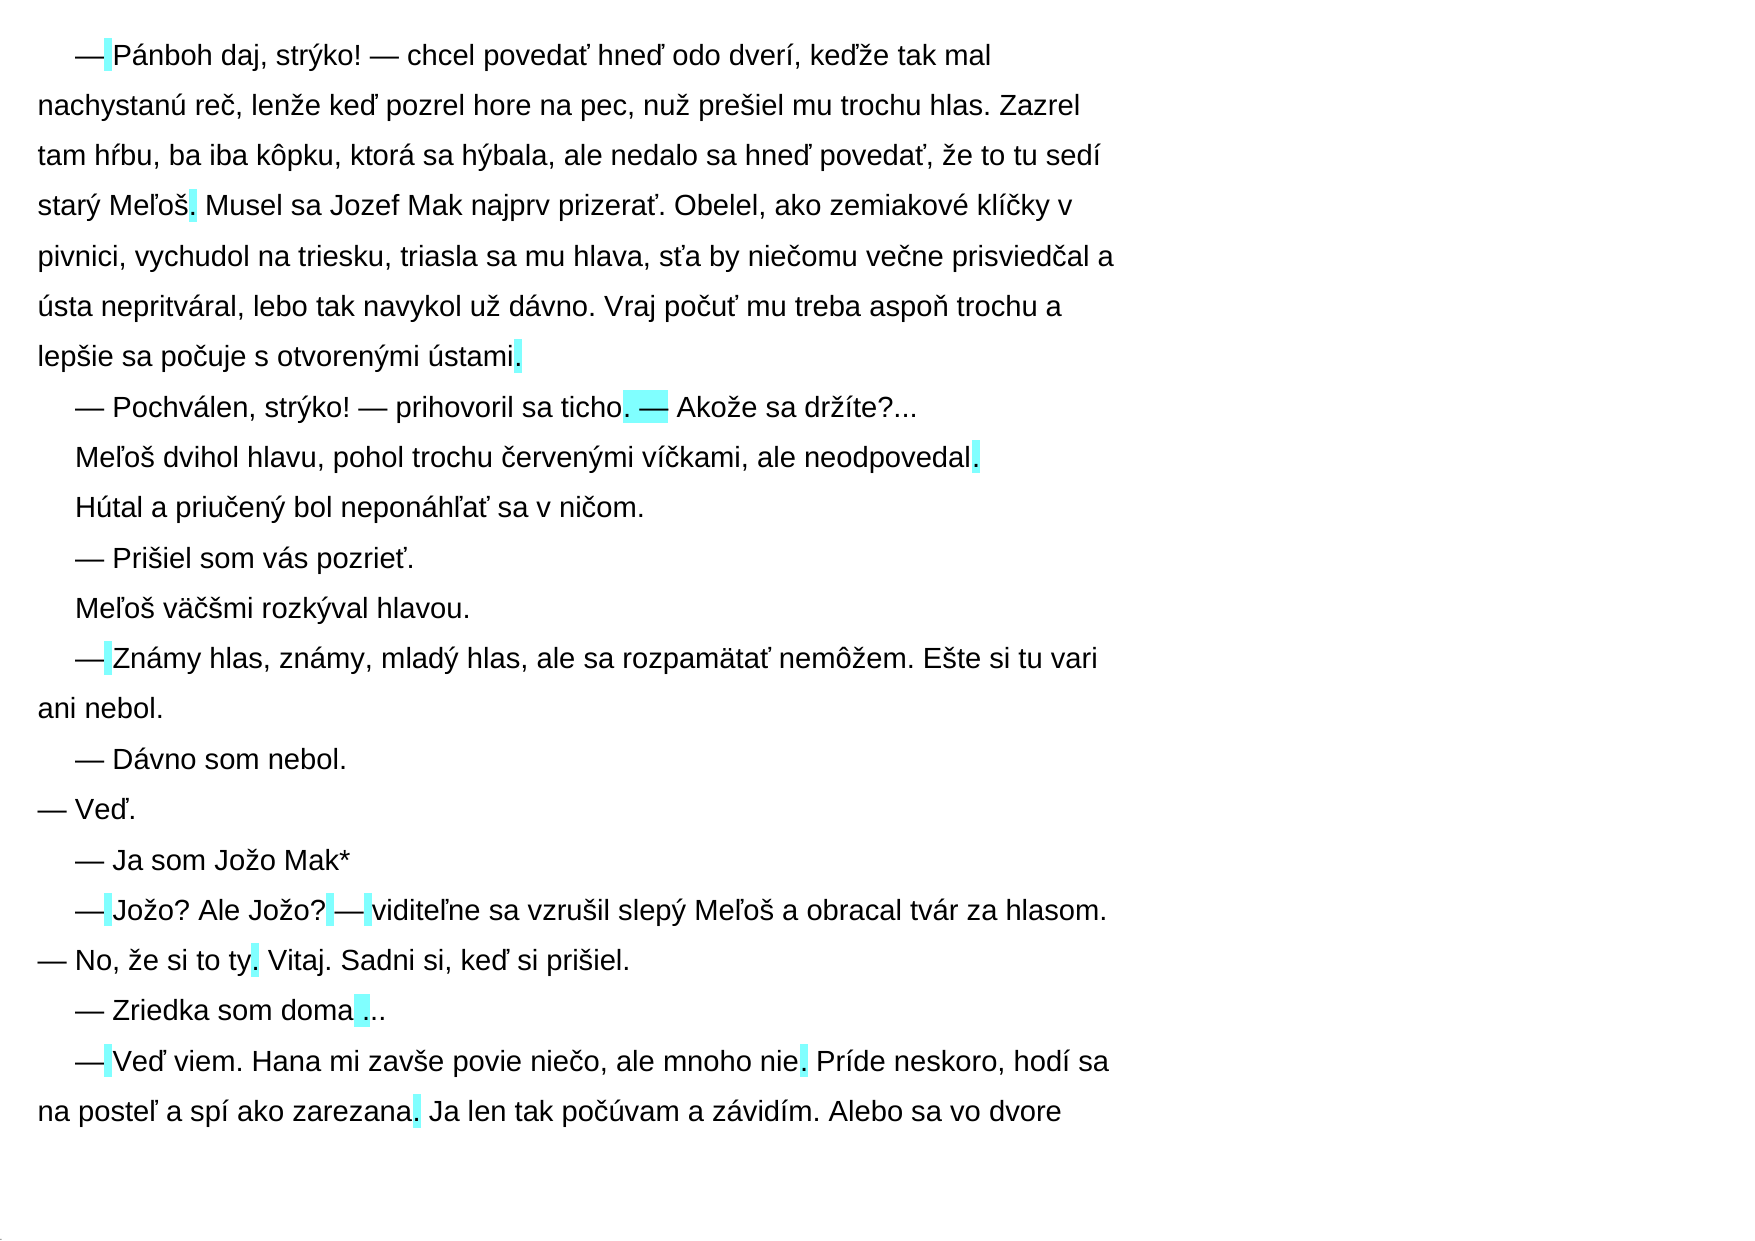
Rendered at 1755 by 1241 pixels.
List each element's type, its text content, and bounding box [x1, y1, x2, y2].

text — Zriedka som doma ... [37, 993, 1130, 1027]
text Meľoš väčšmi rozkýval hlavou. [37, 591, 1130, 624]
text — Ja som Jožo Mak* [37, 842, 1130, 876]
text — Veď viem. Hana mi zavše povie niečo, ale mnoho nie. Príde neskoro, hodí sa na posteľ a spí ako zarezana. Ja len tak počúvam a závidím. Alebo sa vo dvore [37, 1044, 1130, 1128]
text — Pánboh daj, strýko! — chcel povedať hneď odo dverí, keďže tak mal nachystanú reč, lenže keď pozrel hore na pec, nuž prešiel mu trochu hlas. Zazrel tam hŕbu, ba iba kôpku, ktorá sa hýbala, ale nedalo sa hneď povedať, že to tu sedí starý Meľoš. Musel sa Jozef Mak najprv prizerať. Obelel, ako zemiakové klíčky v pivnici, vychudol na triesku, triasla sa mu hlava, sťa by niečomu večne prisviedčal a ústa nepritváral, lebo tak navykol už dávno. Vraj počuť mu treba aspoň trochu a lepšie sa počuje s otvorenými ústami. [37, 37, 1130, 373]
text Meľoš dvihol hlavu, pohol trochu červenými víčkami, ale neodpovedal. [37, 440, 1130, 473]
text — Známy hlas, známy, mladý hlas, ale sa rozpamätať nemôžem. Ešte si tu vari ani nebol. [37, 641, 1130, 725]
text — Prišiel som vás pozrieť. [37, 541, 1130, 574]
text Hútal a priučený bol neponáhľať sa v ničom. [37, 490, 1130, 524]
text — Veď. [37, 792, 1130, 826]
text — Jožo? Ale Jožo? — viditeľne sa vzrušil slepý Meľoš a obracal tvár za hlasom. — No, že si to ty. Vitaj. Sadni si, keď si prišiel. [37, 893, 1130, 977]
text — Dávno som nebol. [37, 742, 1130, 775]
text — Pochválen, strýko! — prihovoril sa ticho. — Akože sa držíte?... [37, 390, 1130, 423]
